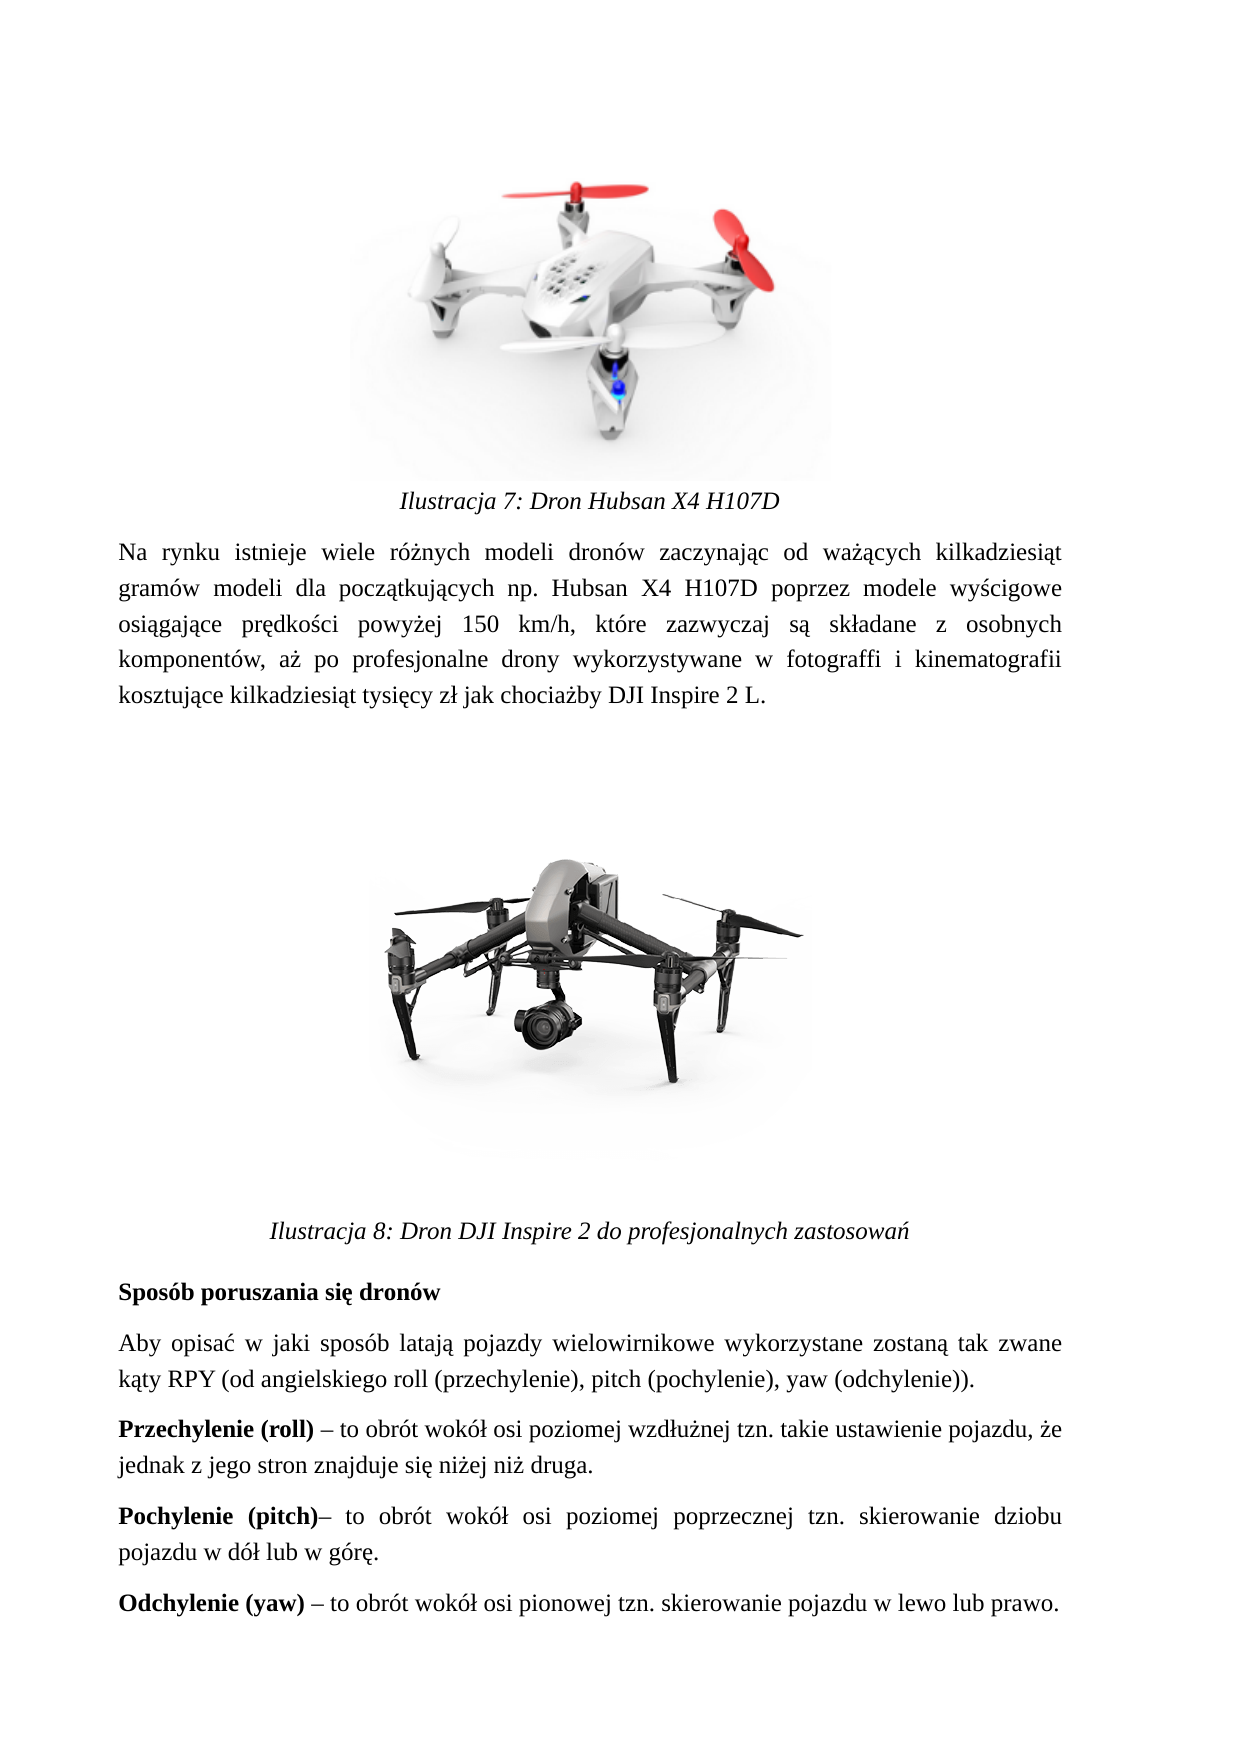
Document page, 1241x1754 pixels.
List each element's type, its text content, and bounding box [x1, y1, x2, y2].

text Przechylenie (roll) – to obrót wokół osi poziomej wzdłużnej tzn. takie ustawienie pojazdu, że jednak z jego stron znajduje się niżej niż druga. [118, 1414, 1063, 1479]
text Na rynku istnieje wiele różnych modeli dronów zaczynając od ważących kilkadziesiąt gramów modeli dla początkujących np. Hubsan X4 H107D poprzez modele wyścigowe osiągające prędkości powyżej 150 km/h, które zazwyczaj są składane z osobnych komponentów, aż po profesjonalne drony wykorzystywane w fotograffi i kinematografii kosztujące kilkadziesiąt tysięcy zł jak chociażby DJI Inspire 2 L. [118, 537, 1063, 709]
picture [369, 743, 812, 1186]
text Aby opisać w jaki sposób latają pojazdy wielowirnikowe wykorzystane zostaną tak zwane kąty RPY (od angielskiego roll (przechylenie), pitch (pochylenie), yaw (odchylenie)). [118, 1328, 1063, 1392]
picture [350, 130, 832, 481]
text Pochylenie (pitch)– to obrót wokół osi poziomej poprzecznej tzn. skierowanie dziobu pojazdu w dół lub w górę. [118, 1501, 1063, 1566]
text Odchylenie (yaw) – to obrót wokół osi pionowej tzn. skierowanie pojazdu w lewo lub prawo. [118, 1588, 1063, 1616]
text Ilustracja 8: Dron DJI Inspire 2 do profesjonalnych zastosowań [234, 1216, 947, 1245]
text Ilustracja 7: Dron Hubsan X4 H107D [350, 481, 831, 515]
text Sposób poruszania się dronów [118, 1277, 1063, 1306]
